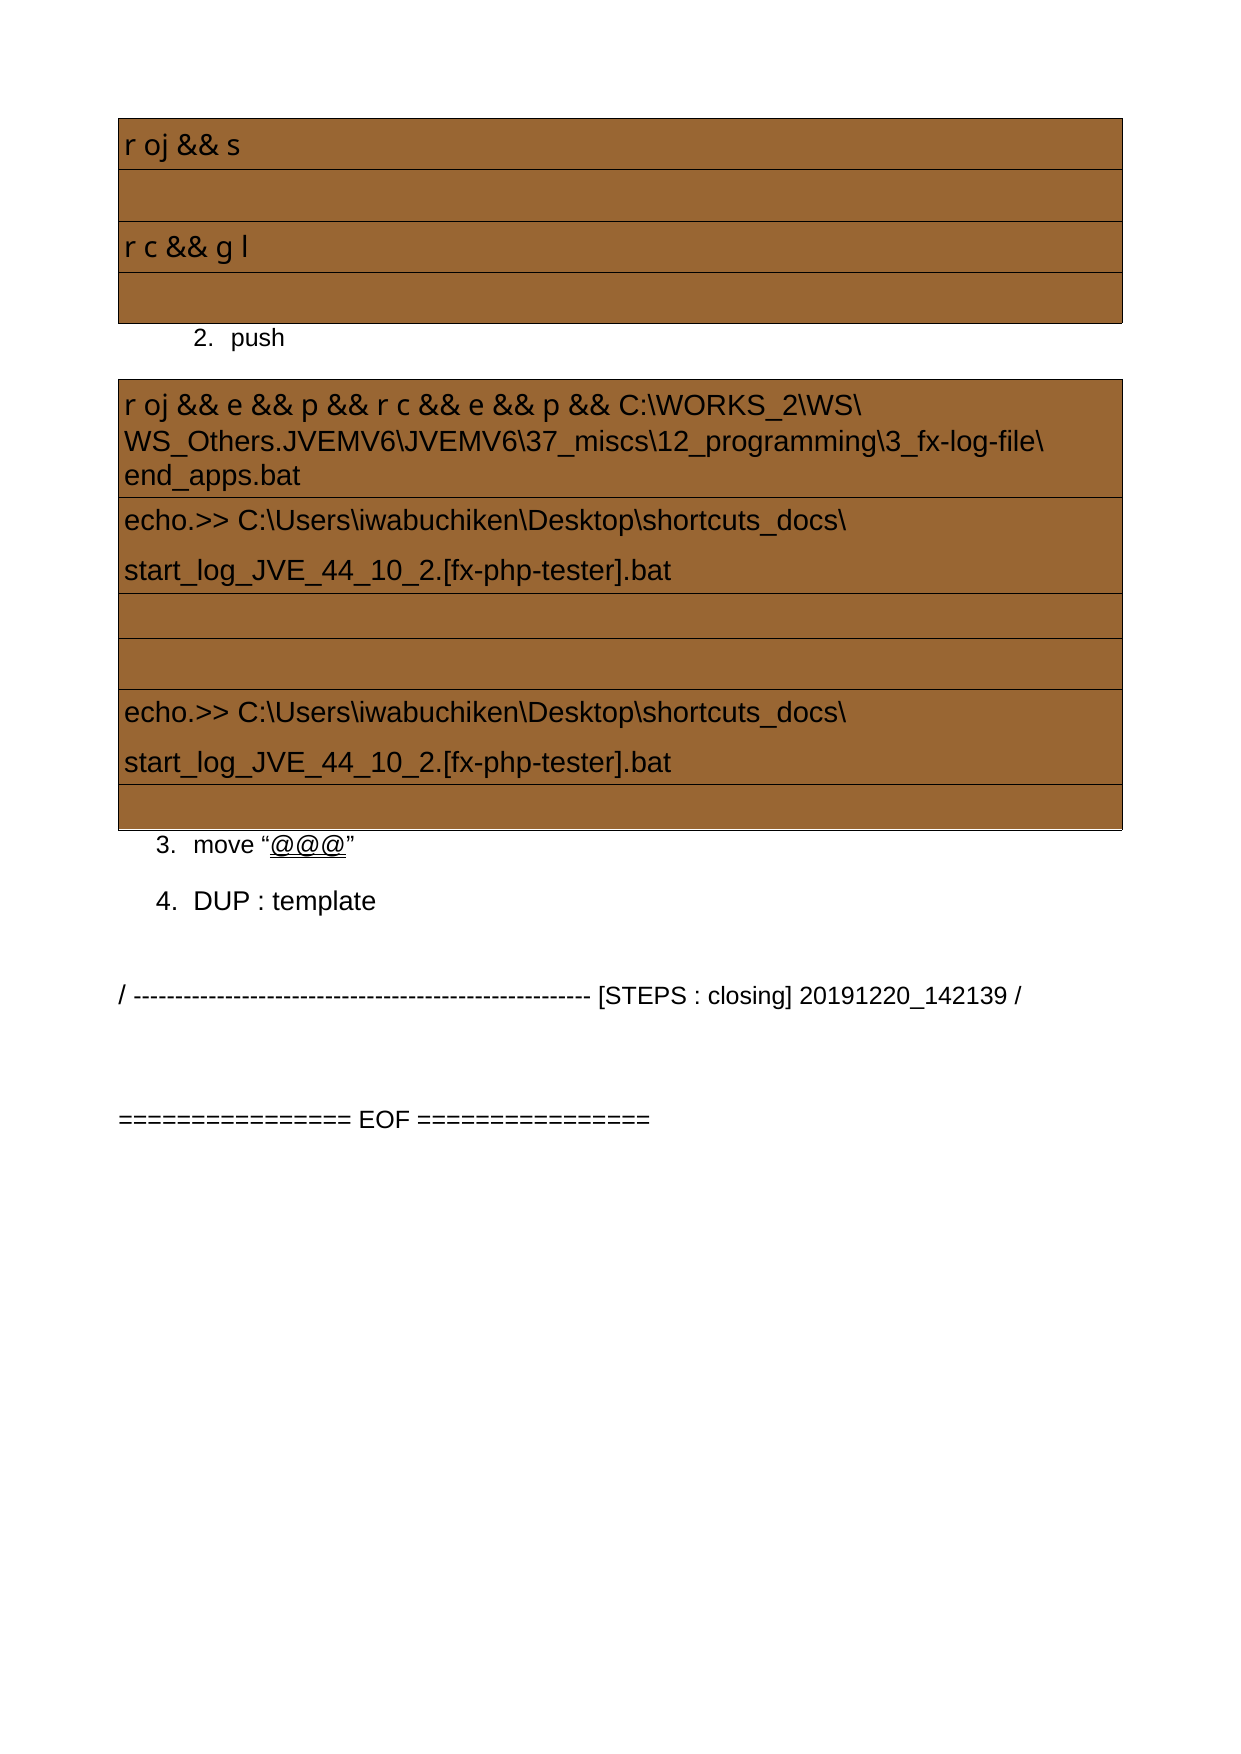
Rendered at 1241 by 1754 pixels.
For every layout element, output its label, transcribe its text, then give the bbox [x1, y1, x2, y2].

list move “@@@” [156, 831, 1122, 858]
table_cell echo.>> C:\Users\iwabuchiken\Desktop\shortcuts_docs\start_log_JVE_44_10_2.[fx-php-tester].bat [119, 498, 1122, 593]
table_cell echo.>> C:\Users\iwabuchiken\Desktop\shortcuts_docs\start_log_JVE_44_10_2.[fx-php-tester].bat [119, 690, 1122, 784]
table_cell [119, 273, 1122, 323]
text / ------------------------------------------------------- [STEPS : closing] 20191220_142139 / [118, 979, 1122, 1010]
list DUP : template [156, 885, 1122, 916]
table_cell [119, 594, 1122, 638]
table_cell [119, 639, 1122, 689]
text ================ EOF ================ [118, 1105, 1122, 1134]
table_cell [119, 785, 1122, 829]
list push [193, 324, 1122, 352]
table_cell r c && g l [119, 222, 1122, 272]
table_cell r oj && s [119, 119, 1122, 169]
table_header r oj && e && p && r c && e && p && C:\WORKS_2\WS\WS_Others.JVEMV6\JVEMV6\37_miscs\12_programming\3_fx-log-file\end_apps.bat [119, 380, 1122, 497]
table_cell [119, 170, 1122, 221]
